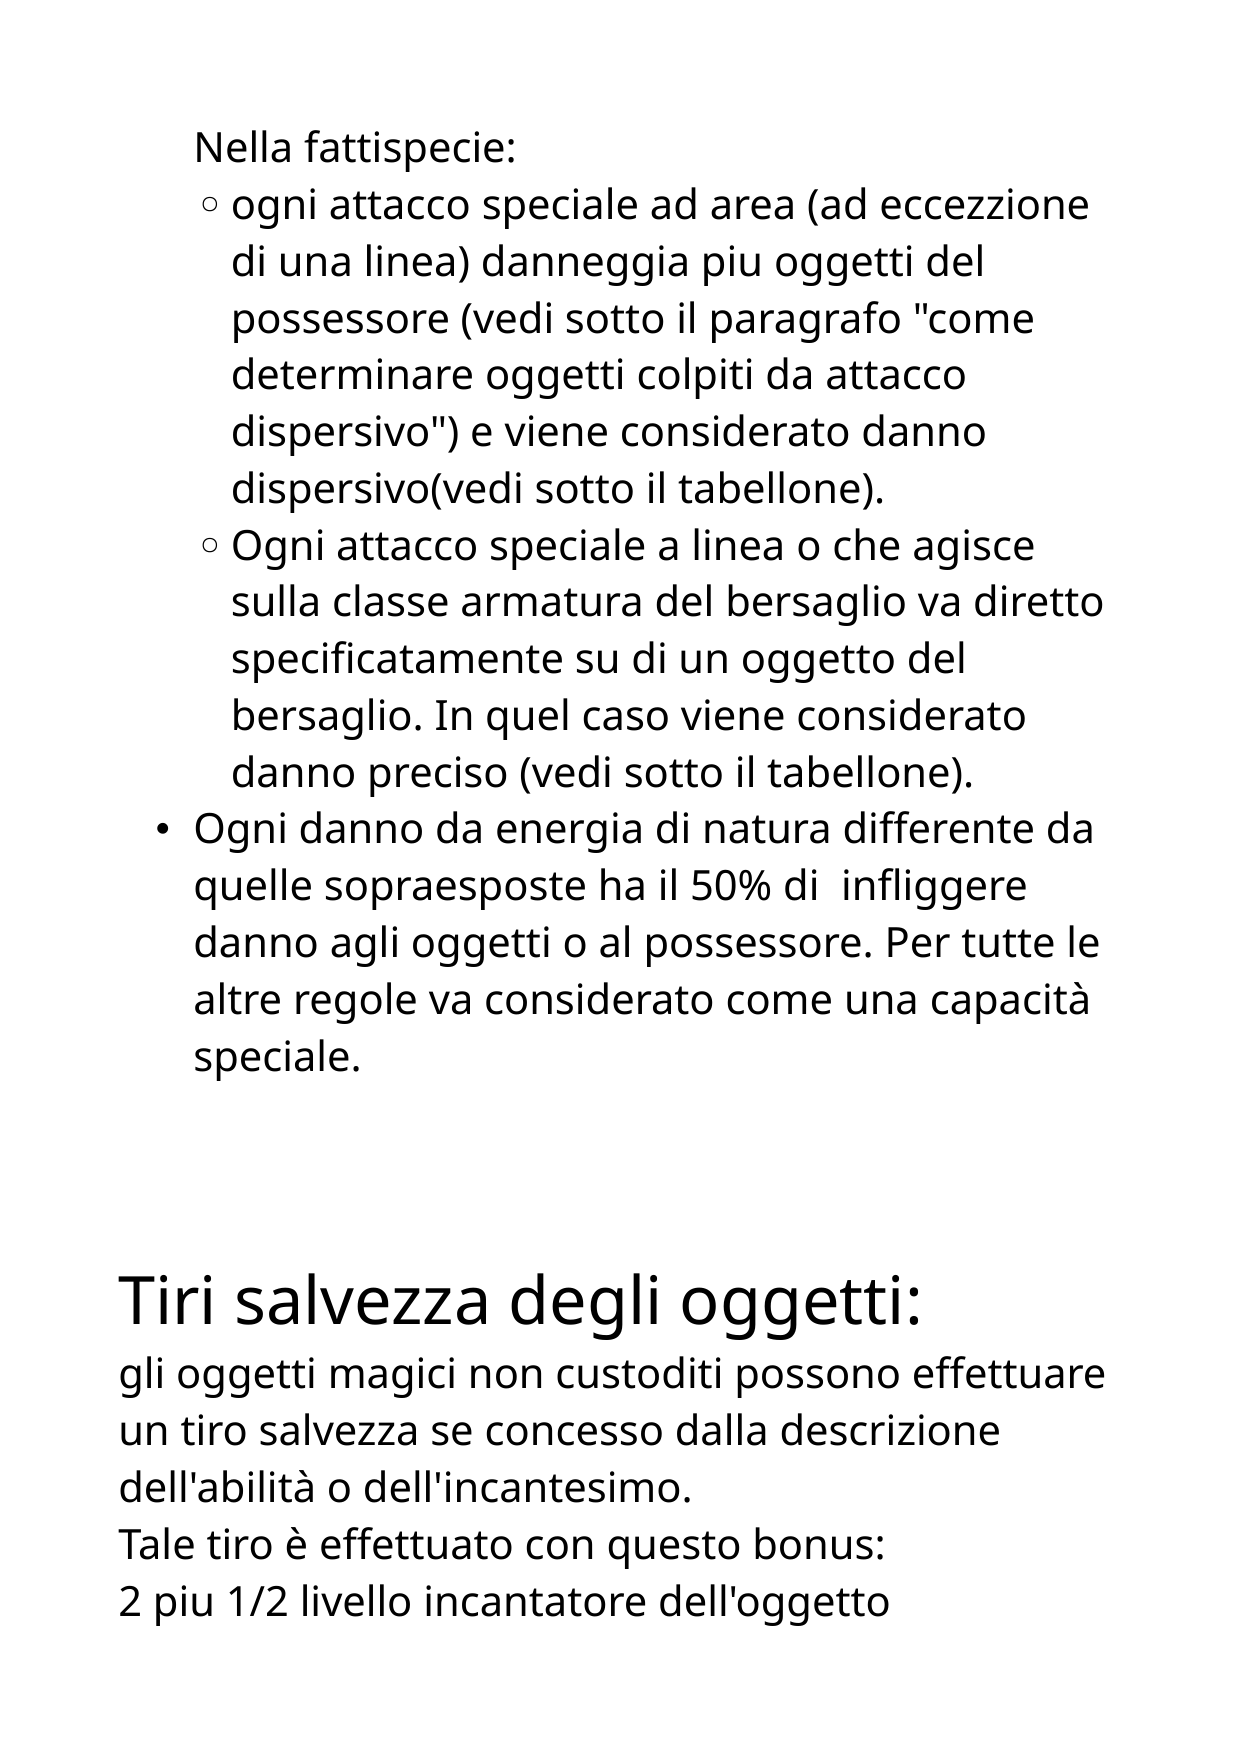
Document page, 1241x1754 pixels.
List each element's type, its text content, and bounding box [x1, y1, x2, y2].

text Tiri salvezza degli oggetti: gli oggetti magici non custoditi possono effettuare un tiro salvezza se concesso dalla descrizione dell'abilità o dell'incantesimo. Tale tiro è effettuato con questo bonus: [118, 1253, 1122, 1571]
text 2 piu 1/2 livello incantatore dell'oggetto [118, 1571, 1122, 1628]
list Ogni attacco speciale a linea o che agisce sulla classe armatura del bersaglio va diretto specificatamente su di un oggetto del bersaglio. In quel caso viene considerato danno preciso (vedi sotto il tabellone). [193, 516, 1122, 799]
list Ogni danno da energia di natura differente da quelle sopraesposte ha il 50% di infliggere danno agli oggetti o al possessore. Per tutte le altre regole va considerato come una capacità speciale. [156, 799, 1122, 1083]
list ogni attacco speciale ad area (ad eccezzione di una linea) danneggia piu oggetti del possessore (vedi sotto il paragrafo "come determinare oggetti colpiti da attacco dispersivo") e viene considerato danno dispersivo(vedi sotto il tabellone). [193, 175, 1122, 516]
list Nella fattispecie: [156, 118, 1122, 175]
